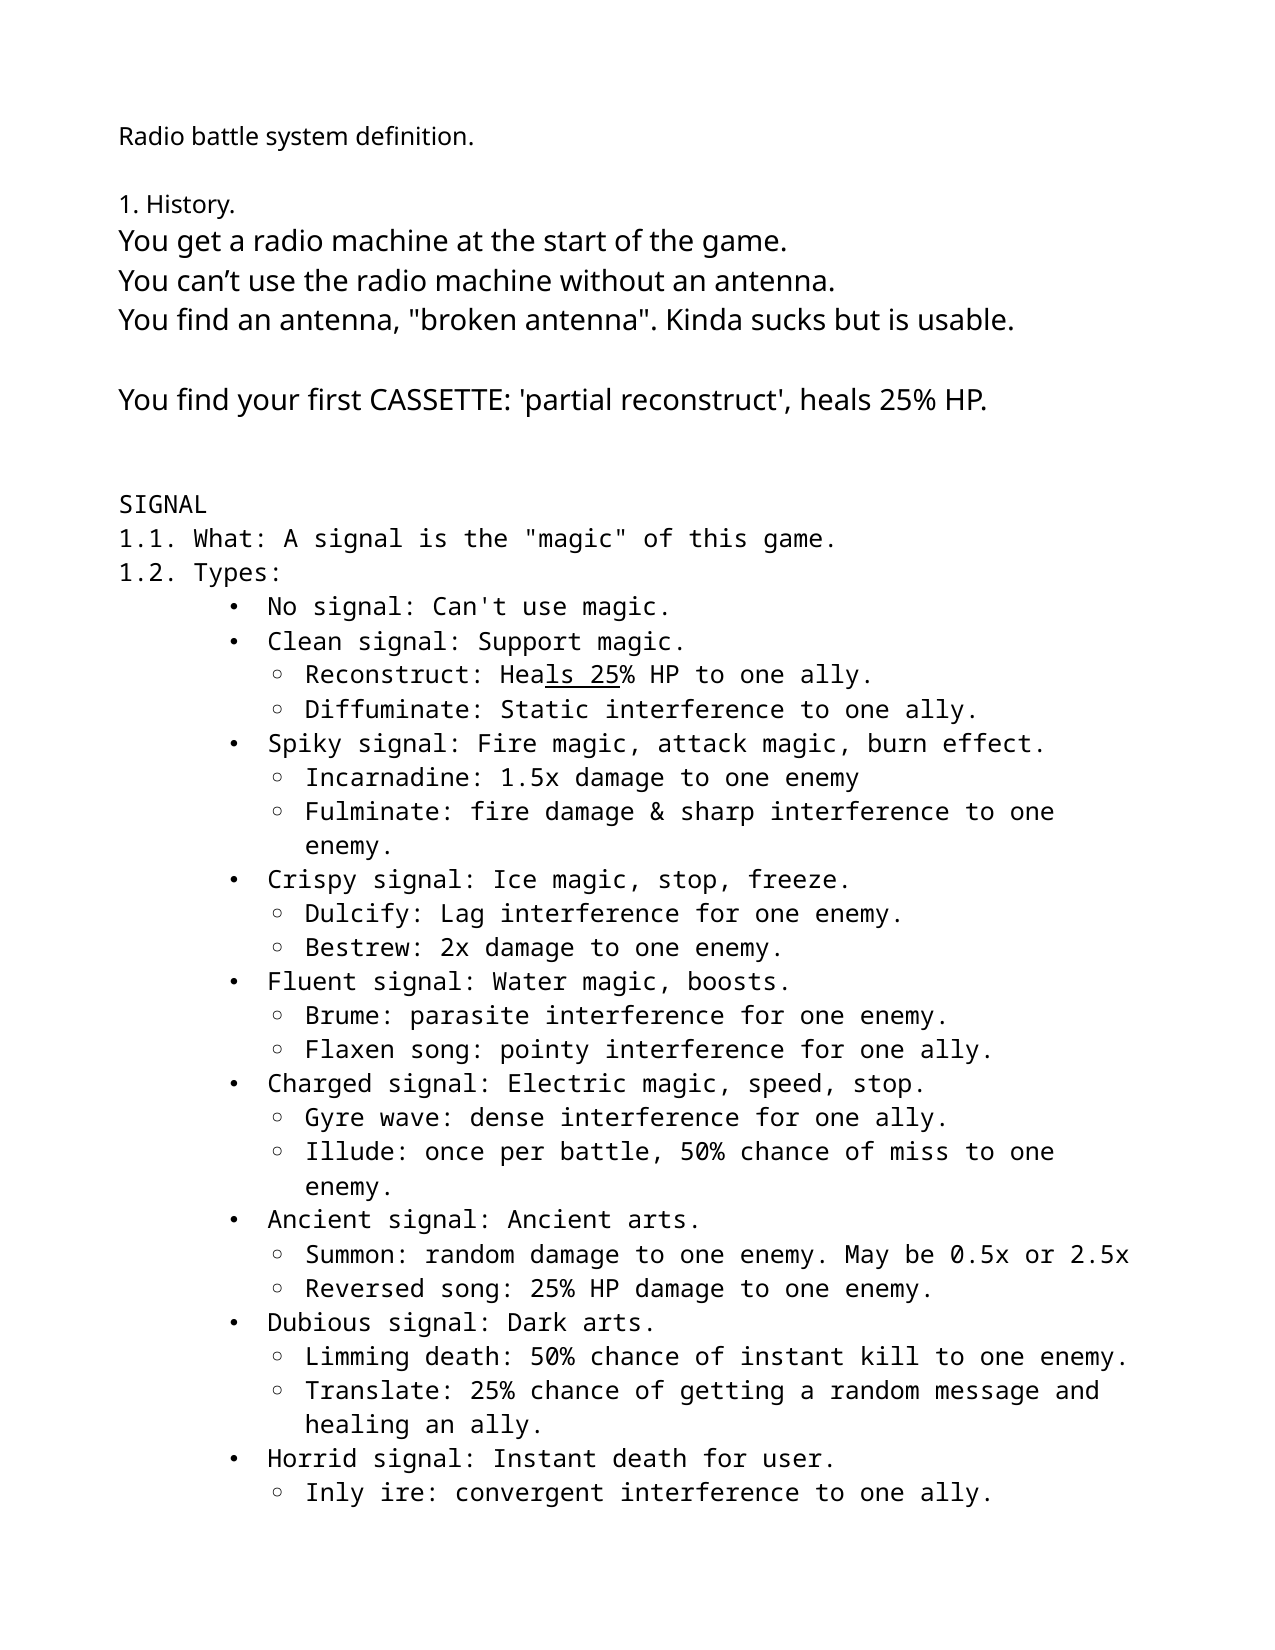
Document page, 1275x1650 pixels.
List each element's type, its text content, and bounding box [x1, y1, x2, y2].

list Dubious signal: Dark arts. [229, 1304, 1157, 1338]
text Radio battle system definition. [118, 118, 1157, 152]
list Reversed song: 25% HP damage to one enemy. [267, 1270, 1157, 1304]
list Horrid signal: Instant death for user. [229, 1441, 1157, 1475]
list Crispy signal: Ice magic, stop, freeze. [229, 862, 1157, 896]
text SIGNAL [118, 487, 1157, 521]
list Illude: once per battle, 50% chance of miss to one enemy. [267, 1134, 1157, 1202]
list Diffuminate: Static interference to one ally. [267, 691, 1157, 725]
list Brume: parasite interference for one enemy. [267, 998, 1157, 1032]
list Charged signal: Electric magic, speed, stop. [229, 1066, 1157, 1100]
list Spiky signal: Fire magic, attack magic, burn effect. [229, 725, 1157, 759]
text You find your first CASSETTE: 'partial reconstruct', heals 25% HP. [118, 379, 1157, 419]
list Clean signal: Support magic. [229, 623, 1157, 657]
list Flaxen song: pointy interference for one ally. [267, 1032, 1157, 1066]
text You get a radio machine at the start of the game. [118, 220, 1157, 260]
list Limming death: 50% chance of instant kill to one enemy. [267, 1338, 1157, 1372]
list Summon: random damage to one enemy. May be 0.5x or 2.5x [267, 1236, 1157, 1270]
list Inly ire: convergent interference to one ally. [267, 1475, 1157, 1509]
list Ancient signal: Ancient arts. [229, 1202, 1157, 1236]
list Translate: 25% chance of getting a random message and healing an ally. [267, 1372, 1157, 1441]
list Bestrew: 2x damage to one enemy. [267, 930, 1157, 964]
list Gyre wave: dense interference for one ally. [267, 1100, 1157, 1134]
text You can’t use the radio machine without an antenna. [118, 260, 1157, 300]
list Fulminate: fire damage & sharp interference to one enemy. [267, 793, 1157, 862]
list No signal: Can't use magic. [229, 589, 1157, 623]
text You find an antenna, "broken antenna". Kinda sucks but is usable. [118, 300, 1157, 339]
text 1. History. [118, 186, 1157, 220]
text 1.2. Types: [118, 555, 1157, 589]
list Reconstruct: Heals 25% HP to one ally. [267, 657, 1157, 691]
list Dulcify: Lag interference for one enemy. [267, 896, 1157, 930]
list Fluent signal: Water magic, boosts. [229, 964, 1157, 998]
list Incarnadine: 1.5x damage to one enemy [267, 759, 1157, 793]
text 1.1. What: A signal is the "magic" of this game. [118, 521, 1157, 555]
